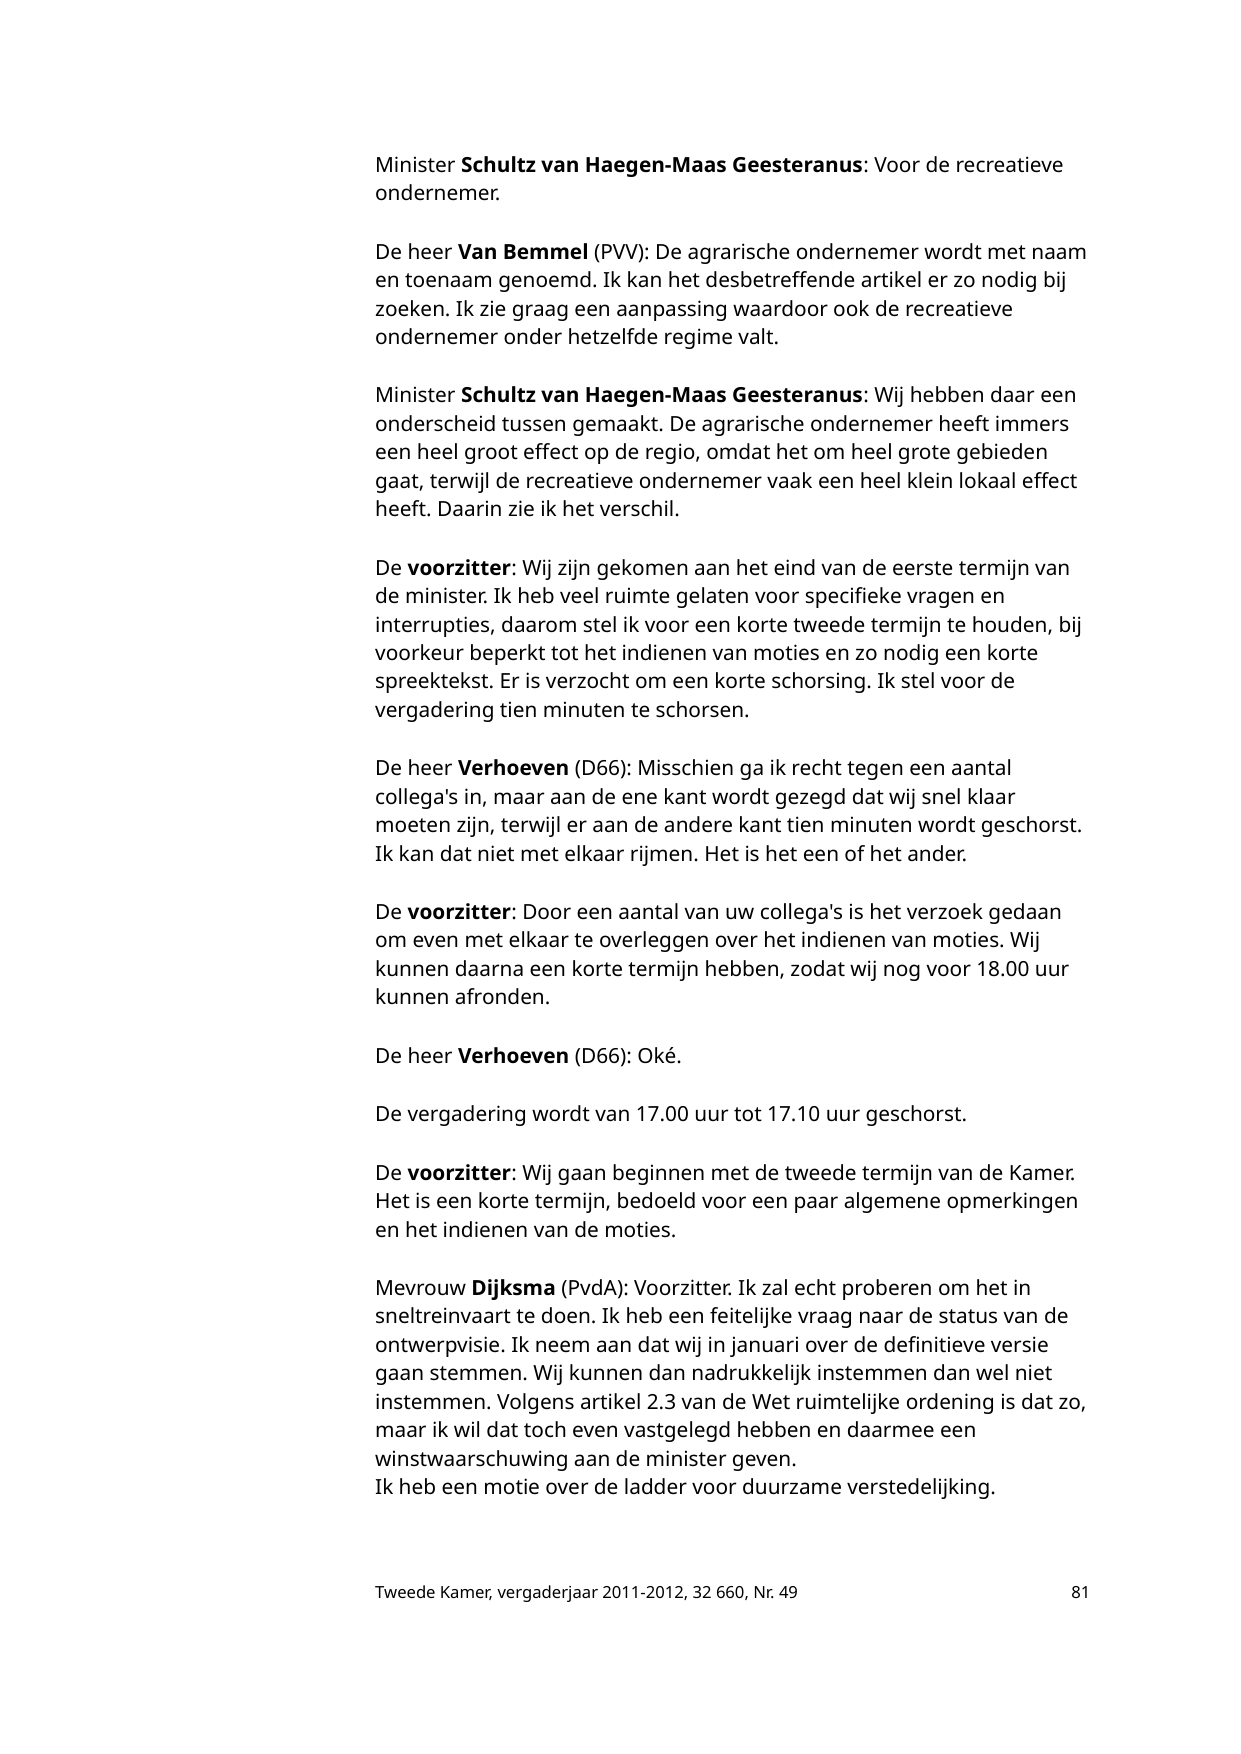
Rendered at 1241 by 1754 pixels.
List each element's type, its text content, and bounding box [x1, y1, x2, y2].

text Mevrouw Dijksma (PvdA): Voorzitter. Ik zal echt proberen om het in sneltreinvaart te doen. Ik heb een feitelijke vraag naar de status van de ontwerpvisie. Ik neem aan dat wij in januari over de definitieve versie gaan stemmen. Wij kunnen dan nadrukkelijk instemmen dan wel niet instemmen. Volgens artikel 2.3 van de Wet ruimtelijke ordening is dat zo, maar ik wil dat toch even vastgelegd hebben en daarmee een winstwaarschuwing aan de minister geven. [375, 1273, 1090, 1472]
text De heer Verhoeven (D66): Oké. [375, 1041, 1090, 1069]
text De voorzitter: Wij gaan beginnen met de tweede termijn van de Kamer. Het is een korte termijn, bedoeld voor een paar algemene opmerkingen en het indienen van de moties. [375, 1158, 1090, 1243]
text De voorzitter: Wij zijn gekomen aan het eind van de eerste termijn van de minister. Ik heb veel ruimte gelaten voor specifieke vragen en interrupties, daarom stel ik voor een korte tweede termijn te houden, bij voorkeur beperkt tot het indienen van moties en zo nodig een korte spreektekst. Er is verzocht om een korte schorsing. Ik stel voor de vergadering tien minuten te schorsen. [375, 553, 1090, 723]
text Minister Schultz van Haegen-Maas Geesteranus: Wij hebben daar een onderscheid tussen gemaakt. De agrarische ondernemer heeft immers een heel groot effect op de regio, omdat het om heel grote gebieden gaat, terwijl de recreatieve ondernemer vaak een heel klein lokaal effect heeft. Daarin zie ik het verschil. [375, 381, 1090, 523]
text Minister Schultz van Haegen-Maas Geesteranus: Voor de recreatieve ondernemer. [375, 150, 1090, 207]
text De heer Verhoeven (D66): Misschien ga ik recht tegen een aantal collega's in, maar aan de ene kant wordt gezegd dat wij snel klaar moeten zijn, terwijl er aan de andere kant tien minuten wordt geschorst. Ik kan dat niet met elkaar rijmen. Het is het een of het ander. [375, 753, 1090, 867]
text De vergadering wordt van 17.00 uur tot 17.10 uur geschorst. [375, 1099, 1090, 1128]
text Ik heb een motie over de ladder voor duurzame verstedelijking. [375, 1472, 1090, 1501]
text De heer Van Bemmel (PVV): De agrarische ondernemer wordt met naam en toenaam genoemd. Ik kan het desbetreffende artikel er zo nodig bij zoeken. Ik zie graag een aanpassing waardoor ook de recreatieve ondernemer onder hetzelfde regime valt. [375, 237, 1090, 351]
text De voorzitter: Door een aantal van uw collega's is het verzoek gedaan om even met elkaar te overleggen over het indienen van moties. Wij kunnen daarna een korte termijn hebben, zodat wij nog voor 18.00 uur kunnen afronden. [375, 897, 1090, 1011]
